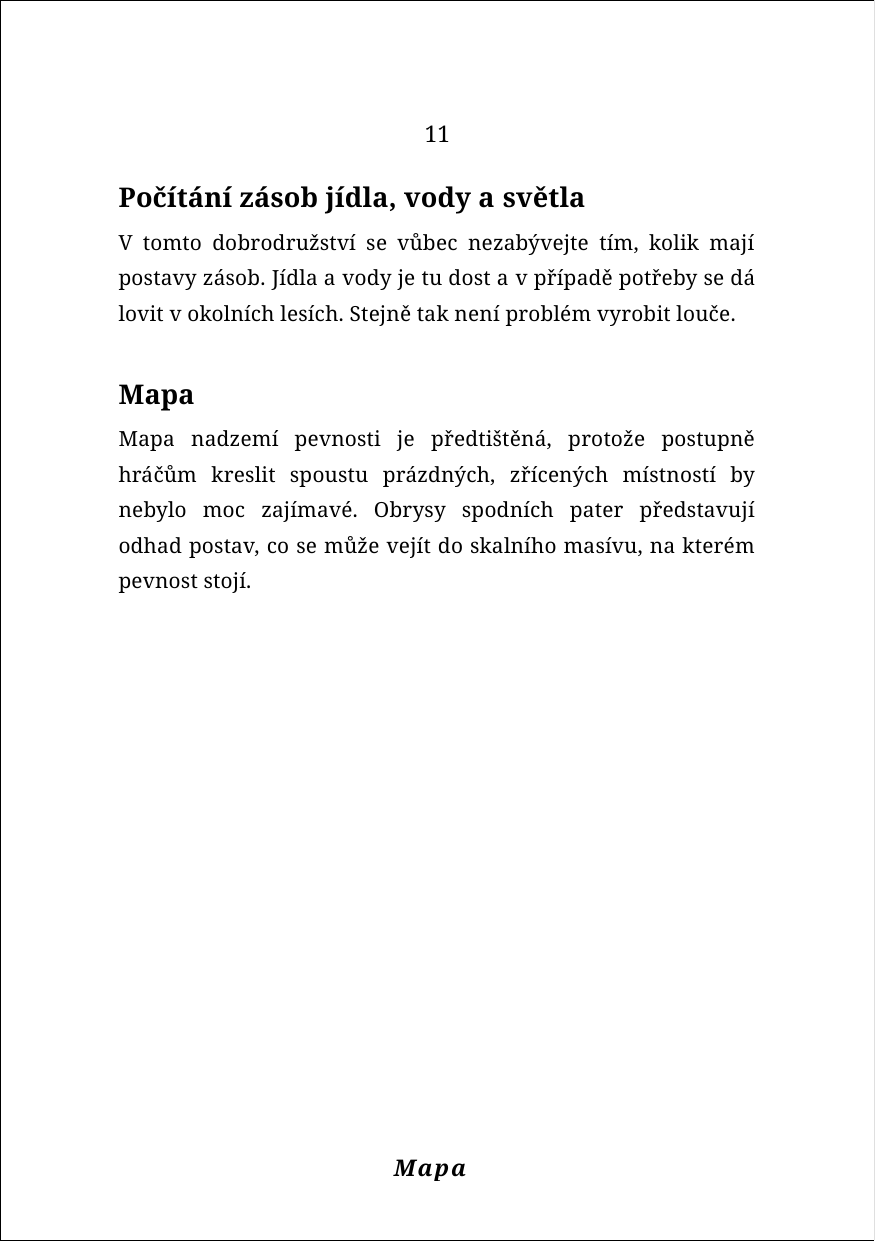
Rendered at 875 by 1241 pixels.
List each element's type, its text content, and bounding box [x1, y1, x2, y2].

text Mapa nadzemí pevnosti je předtištěná, protože postupně hráčům kreslit spoustu prázdných, zřícených místností by nebylo moc zajímavé. Obrysy spodních pater představují odhad postav, co se může vejít do skalního masívu, na kterém pevnost stojí. [118, 424, 756, 595]
subtitle Počítání zásob jídla, vody a⁠ světla [118, 179, 756, 216]
text V⁠ tomto dobrodružství se vůbec nezabývejte tím, kolik mají postavy zásob. Jídla a⁠ vody je tu dost a⁠ v⁠ případě potřeby se dá lovit v⁠ okolních lesích. Stejně tak není problém vyrobit louče. [118, 228, 756, 327]
subtitle Mapa [118, 376, 756, 412]
